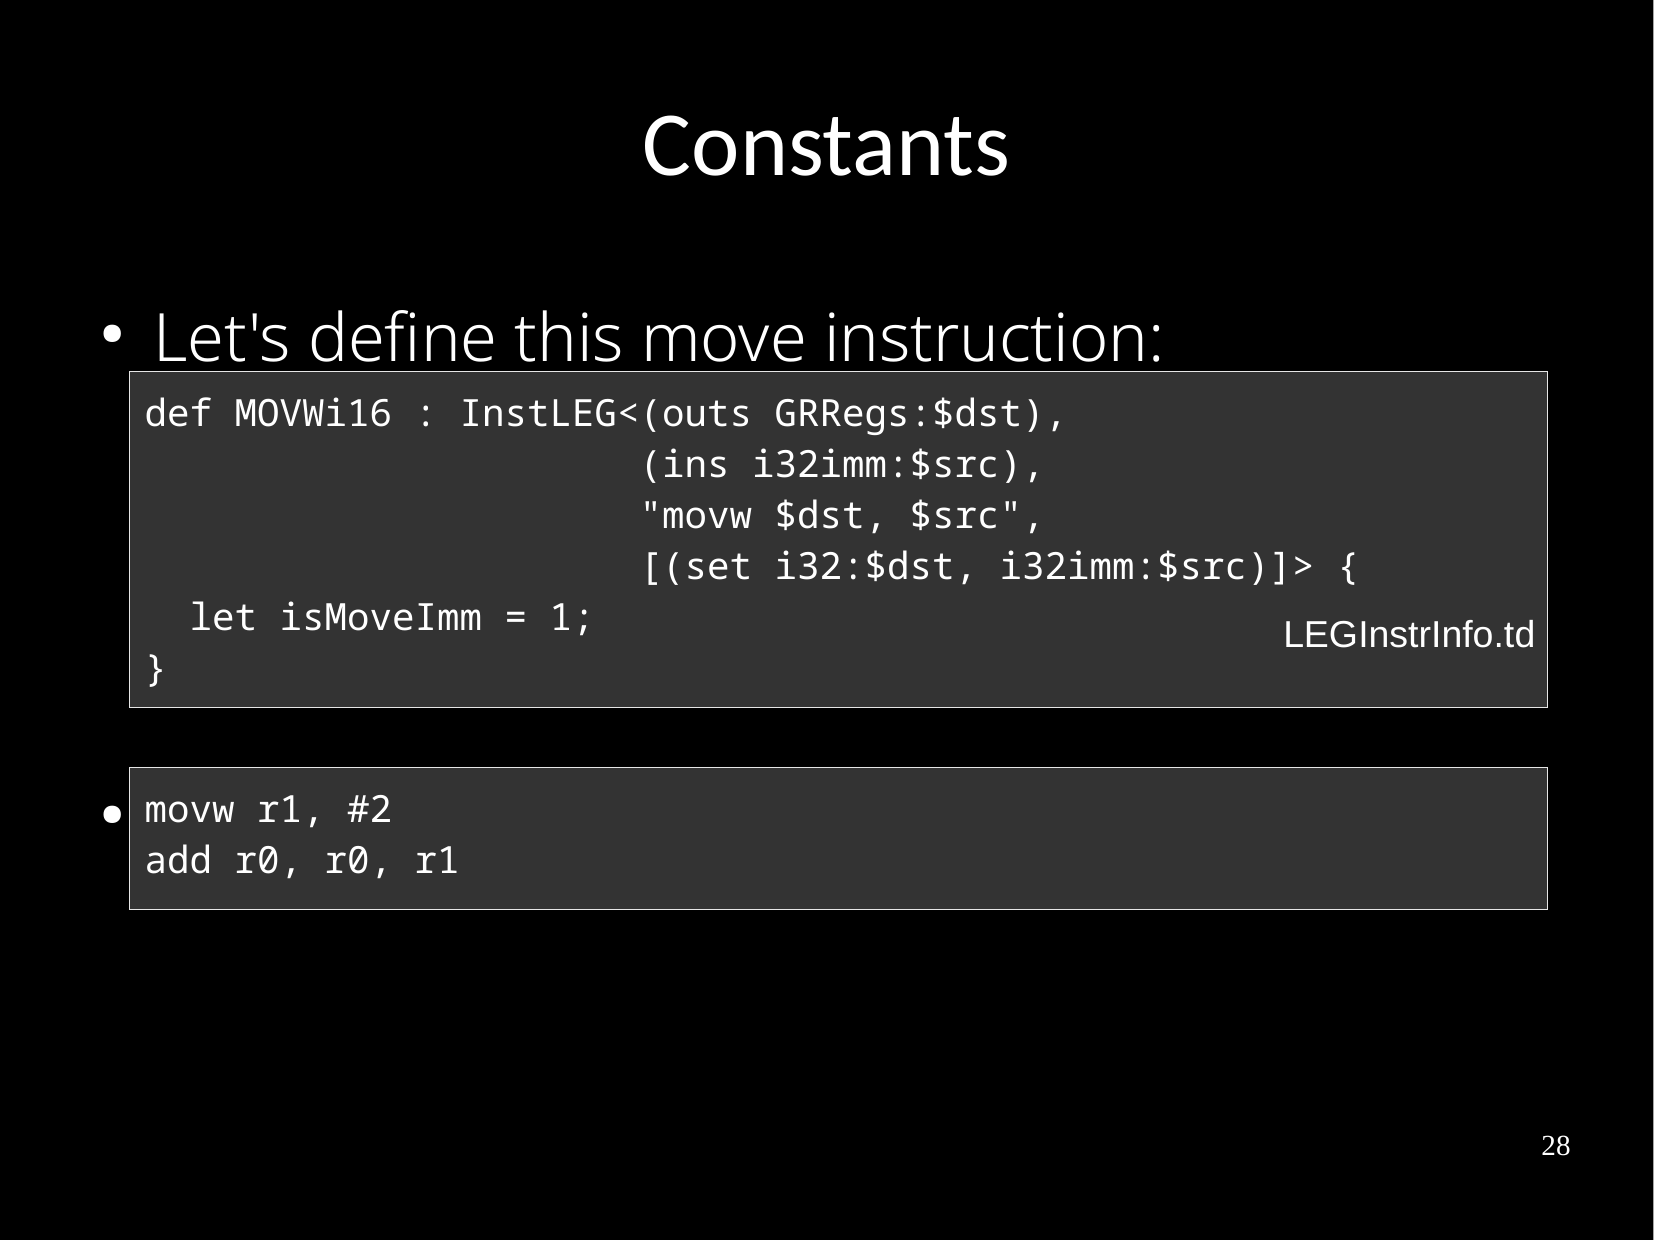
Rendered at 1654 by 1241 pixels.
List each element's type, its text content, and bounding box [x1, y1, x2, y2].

list Let's define this move instruction: The previous example translates to: [82, 290, 1571, 1010]
text_box def MOVWi16 : InstLEG<(outs GRRegs:$dst), (ins i32imm:$src), "movw $dst, $src", [(set i32:$dst, i32imm:$src)]> { let isMoveImm = 1; } [129, 371, 1548, 663]
text_box LEGInstrInfo.td [983, 606, 1551, 665]
title Constants [82, 49, 1571, 257]
text_box movw r1, #2 add r0, r0, r1 [129, 767, 1548, 910]
